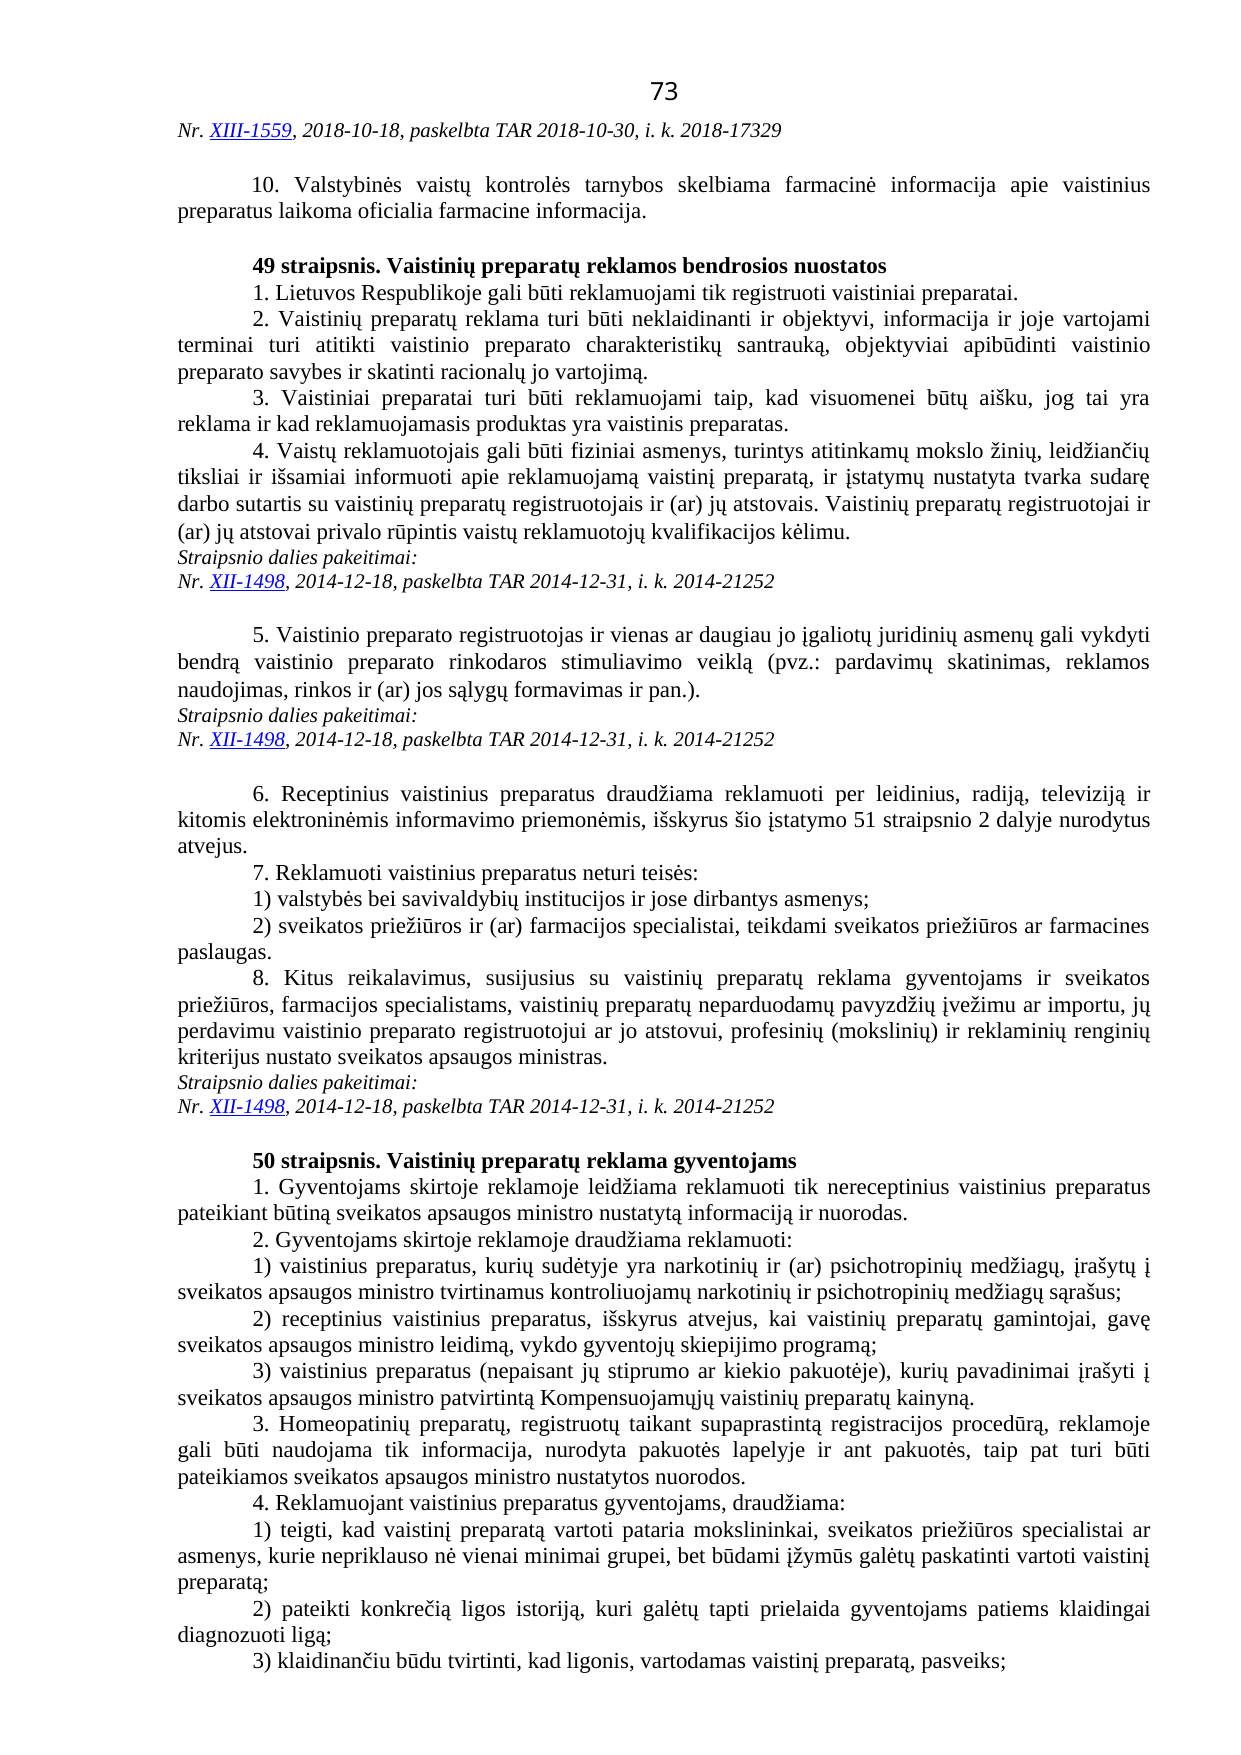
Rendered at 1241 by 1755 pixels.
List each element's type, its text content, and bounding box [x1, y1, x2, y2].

text 49 straipsnis. Vaistinių preparatų reklamos bendrosios nuostatos [177, 252, 1152, 279]
text 3. Vaistiniai preparatai turi būti reklamuojami taip, kad visuomenei būtų aišku, jog tai yra reklama ir kad reklamuojamasis produktas yra vaistinis preparatas. [177, 384, 1152, 437]
text 1) valstybės bei savivaldybių institucijos ir jose dirbantys asmenys; [177, 885, 1152, 912]
text Straipsnio dalies pakeitimai: [177, 703, 1152, 727]
text Nr. XII-1498, 2014-12-18, paskelbta TAR 2014-12-31, i. k. 2014-21252 [177, 1094, 1152, 1118]
text 3) vaistinius preparatus (nepaisant jų stiprumo ar kiekio pakuotėje), kurių pavadinimai įrašyti į sveikatos apsaugos ministro patvirtintą Kompensuojamųjų vaistinių preparatų kainyną. [177, 1357, 1152, 1410]
text 2) receptinius vaistinius preparatus, išskyrus atvejus, kai vaistinių preparatų gamintojai, gavę sveikatos apsaugos ministro leidimą, vykdo gyventojų skiepijimo programą; [177, 1305, 1152, 1357]
text Nr. XIII-1559, 2018-10-18, paskelbta TAR 2018-10-30, i. k. 2018-17329 [177, 118, 1152, 142]
text 1) teigti, kad vaistinį preparatą vartoti pataria mokslininkai, sveikatos priežiūros specialistai ar asmenys, kurie nepriklauso nė vienai minimai grupei, bet būdami įžymūs galėtų paskatinti vartoti vaistinį preparatą; [177, 1516, 1152, 1595]
text Straipsnio dalies pakeitimai: [177, 1070, 1152, 1094]
text 6. Receptinius vaistinius preparatus draudžiama reklamuoti per leidinius, radiją, televiziją ir kitomis elektroninėmis informavimo priemonėmis, išskyrus šio įstatymo 51 straipsnio 2 dalyje nurodytus atvejus. [177, 780, 1152, 859]
text Nr. XII-1498, 2014-12-18, paskelbta TAR 2014-12-31, i. k. 2014-21252 [177, 727, 1152, 751]
text 10. Valstybinės vaistų kontrolės tarnybos skelbiama farmacinė informacija apie vaistinius preparatus laikoma oficialia farmacine informacija. [177, 171, 1152, 224]
text 4. Reklamuojant vaistinius preparatus gyventojams, draudžiama: [177, 1489, 1152, 1516]
text 4. Vaistų reklamuotojais gali būti fiziniai asmenys, turintys atitinkamų mokslo žinių, leidžiančių tiksliai ir išsamiai informuoti apie reklamuojamą vaistinį preparatą, ir įstatymų nustatyta tvarka sudarę darbo sutartis su vaistinių preparatų registruotojais ir (ar) jų atstovais. Vaistinių preparatų registruotojai ir (ar) jų atstovai privalo rūpintis vaistų reklamuotojų kvalifikacijos kėlimu. [177, 437, 1152, 545]
text 7. Reklamuoti vaistinius preparatus neturi teisės: [177, 859, 1152, 885]
text Straipsnio dalies pakeitimai: [177, 545, 1152, 569]
text 50 straipsnis. Vaistinių preparatų reklama gyventojams [177, 1147, 1152, 1173]
text 1. Gyventojams skirtoje reklamoje leidžiama reklamuoti tik nereceptinius vaistinius preparatus pateikiant būtiną sveikatos apsaugos ministro nustatytą informaciją ir nuorodas. [177, 1173, 1152, 1226]
text 3. Homeopatinių preparatų, registruotų taikant supaprastintą registracijos procedūrą, reklamoje gali būti naudojama tik informacija, nurodyta pakuotės lapelyje ir ant pakuotės, taip pat turi būti pateikiamos sveikatos apsaugos ministro nustatytos nuorodos. [177, 1410, 1152, 1489]
text 2) sveikatos priežiūros ir (ar) farmacijos specialistai, teikdami sveikatos priežiūros ar farmacines paslaugas. [177, 912, 1152, 964]
text 2. Vaistinių preparatų reklama turi būti neklaidinanti ir objektyvi, informacija ir joje vartojami terminai turi atitikti vaistinio preparato charakteristikų santrauką, objektyviai apibūdinti vaistinio preparato savybes ir skatinti racionalų jo vartojimą. [177, 305, 1152, 384]
text Nr. XII-1498, 2014-12-18, paskelbta TAR 2014-12-31, i. k. 2014-21252 [177, 569, 1152, 593]
text 2) pateikti konkrečią ligos istoriją, kuri galėtų tapti prielaida gyventojams patiems klaidingai diagnozuoti ligą; [177, 1595, 1152, 1647]
text 1) vaistinius preparatus, kurių sudėtyje yra narkotinių ir (ar) psichotropinių medžiagų, įrašytų į sveikatos apsaugos ministro tvirtinamus kontroliuojamų narkotinių ir psichotropinių medžiagų sąrašus; [177, 1252, 1152, 1305]
text 5. Vaistinio preparato registruotojas ir vienas ar daugiau jo įgaliotų juridinių asmenų gali vykdyti bendrą vaistinio preparato rinkodaros stimuliavimo veiklą (pvz.: pardavimų skatinimas, reklamos naudojimas, rinkos ir (ar) jos sąlygų formavimas ir pan.). [177, 622, 1152, 703]
text 3) klaidinančiu būdu tvirtinti, kad ligonis, vartodamas vaistinį preparatą, pasveiks; [177, 1647, 1152, 1674]
text 2. Gyventojams skirtoje reklamoje draudžiama reklamuoti: [177, 1226, 1152, 1252]
text 1. Lietuvos Respublikoje gali būti reklamuojami tik registruoti vaistiniai preparatai. [177, 279, 1152, 305]
text 8. Kitus reikalavimus, susijusius su vaistinių preparatų reklama gyventojams ir sveikatos priežiūros, farmacijos specialistams, vaistinių preparatų neparduodamų pavyzdžių įvežimu ar importu, jų perdavimu vaistinio preparato registruotojui ar jo atstovui, profesinių (mokslinių) ir reklaminių renginių kriterijus nustato sveikatos apsaugos ministras. [177, 964, 1152, 1070]
